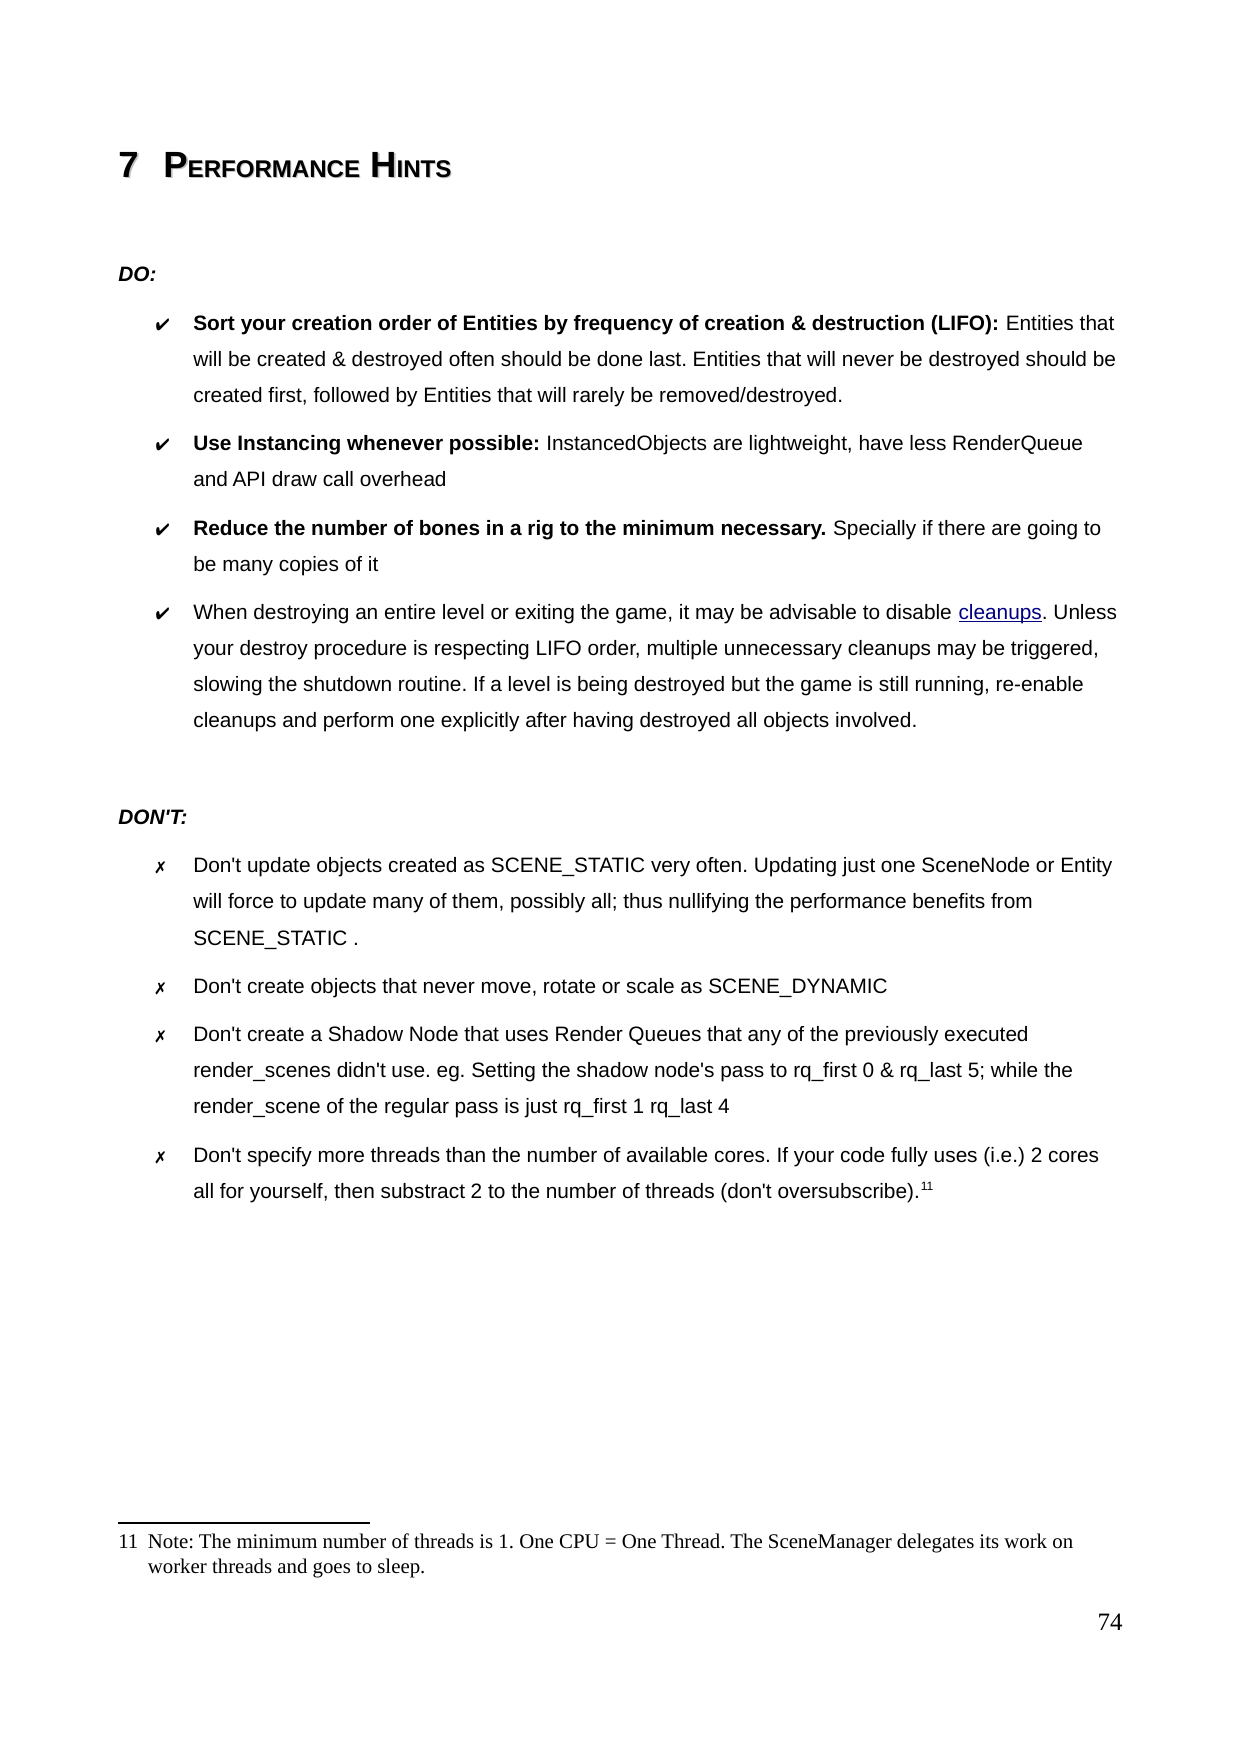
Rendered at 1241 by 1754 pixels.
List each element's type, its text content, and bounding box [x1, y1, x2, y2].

text DON'T: [118, 805, 1122, 829]
list When destroying an entire level or exiting the game, it may be advisable to disable cleanups. Unless your destroy procedure is respecting LIFO order, multiple unnecessary cleanups may be triggered, slowing the shutdown routine. If a level is being destroyed but the game is still running, re-enable cleanups and perform one explicitly after having destroyed all objects involved. [156, 600, 1122, 732]
list Don't create a Shadow Node that uses Render Queues that any of the previously executed render_scenes didn't use. eg. Setting the shadow node's pass to rq_first 0 & rq_last 5; while the render_scene of the regular pass is just rq_first 1 rq_last 4 [156, 1022, 1122, 1118]
list Reduce the number of bones in a rig to the minimum necessary. Specially if there are going to be many copies of it [156, 516, 1122, 576]
text DO: [118, 262, 1122, 286]
list Don't create objects that never move, rotate or scale as SCENE_DYNAMIC [156, 974, 1122, 998]
list Don't specify more threads than the number of available cores. If your code fully uses (i.e.) 2 cores all for yourself, then substract 2 to the number of threads (don't oversubscribe). [156, 1143, 1122, 1203]
list Note: The minimum number of threads is 1. One CPU = One Thread. The SceneManager delegates its work on worker threads and goes to sleep. [118, 1529, 1122, 1578]
list Use Instancing whenever possible: InstancedObjects are lightweight, have less RenderQueue and API draw call overhead [156, 431, 1122, 491]
subtitle Performance Hints [118, 143, 1122, 185]
list Don't update objects created as SCENE_STATIC very often. Updating just one SceneNode or Entity will force to update many of them, possibly all; thus nullifying the performance benefits from SCENE_STATIC . [156, 853, 1122, 949]
list Sort your creation order of Entities by frequency of creation & destruction (LIFO): Entities that will be created & destroyed often should be done last. Entities that will never be destroyed should be created first, followed by Entities that will rarely be removed/destroyed. [156, 311, 1122, 407]
